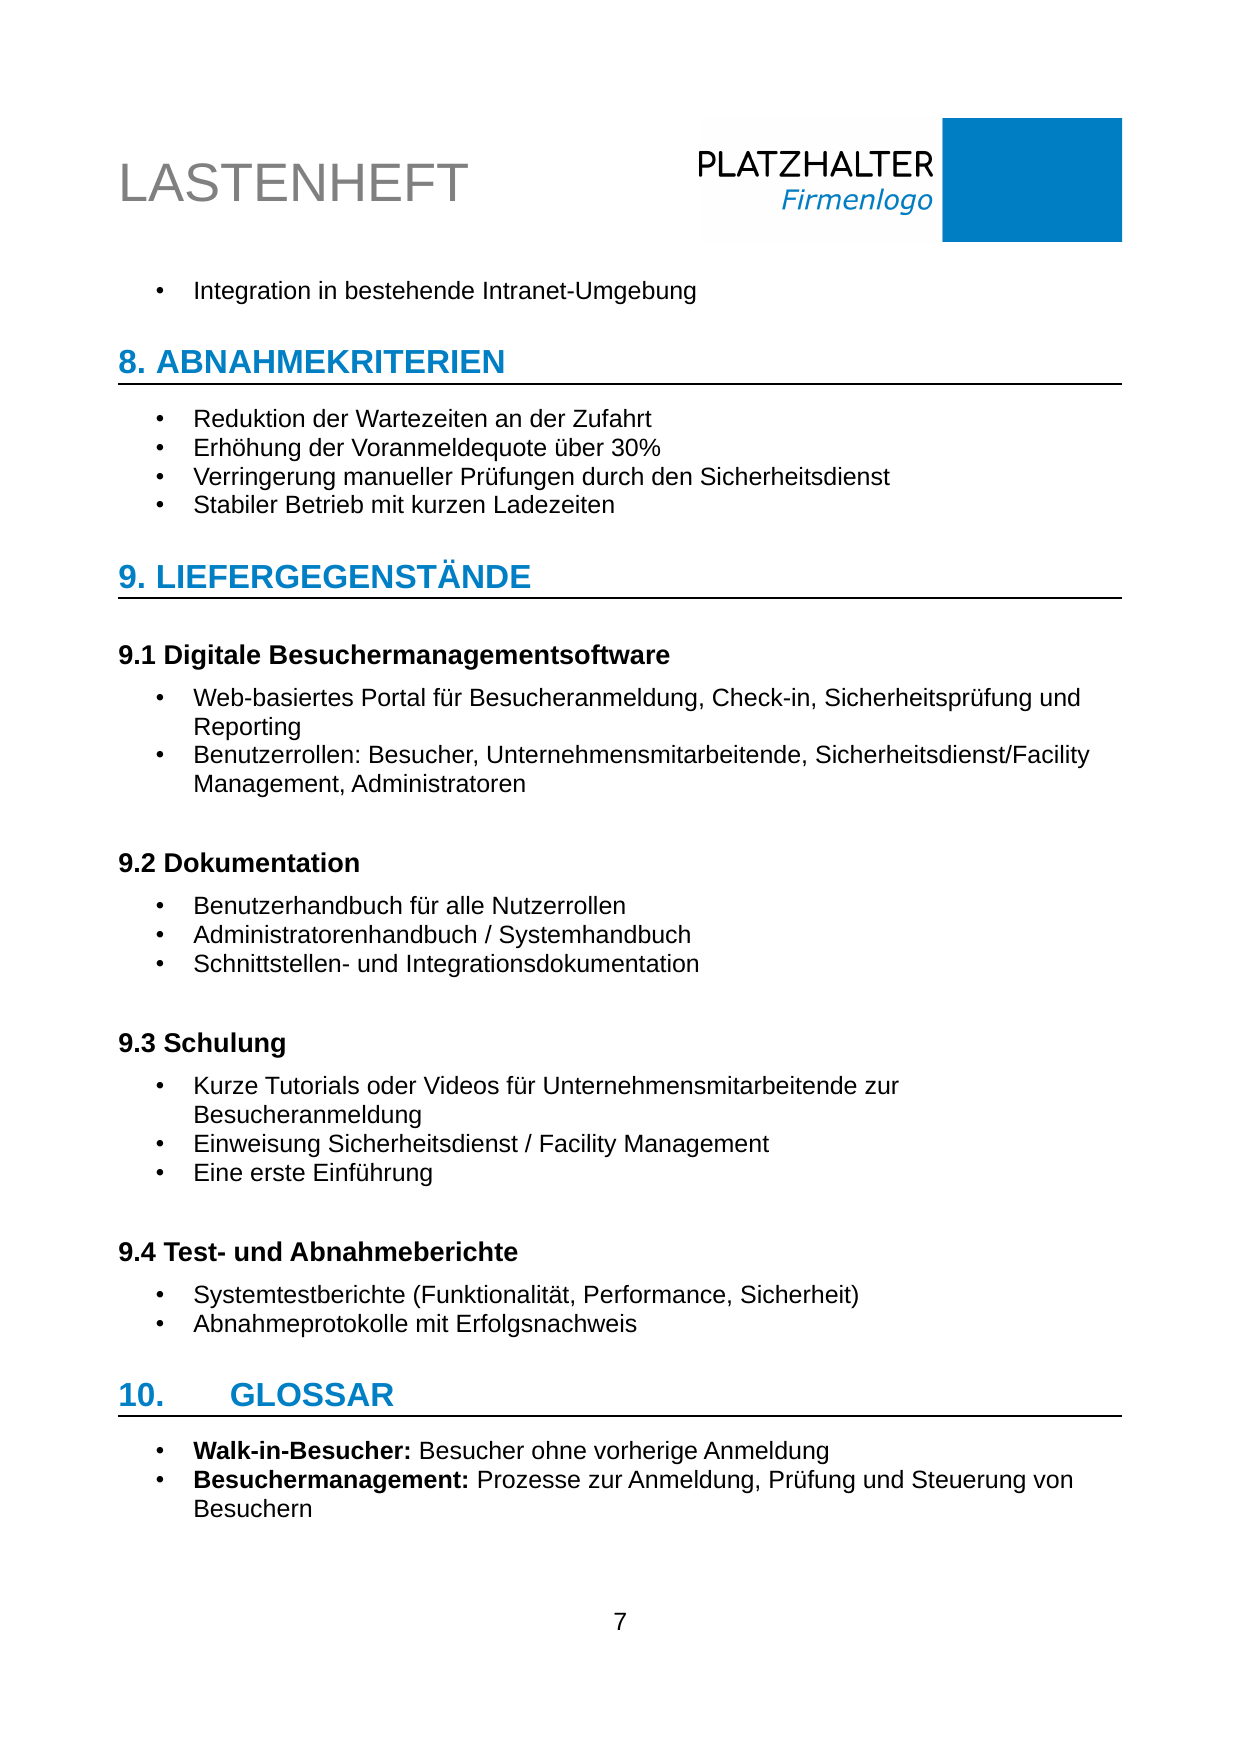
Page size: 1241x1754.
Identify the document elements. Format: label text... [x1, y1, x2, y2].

subtitle Abnahmekriterien [118, 342, 1122, 383]
list Kurze Tutorials oder Videos für Unternehmensmitarbeitende zur Besucheranmeldung [156, 1071, 1122, 1129]
list Benutzerrollen: Besucher, Unternehmensmitarbeitende, Sicherheitsdienst/Facility Management, Administratoren [156, 740, 1122, 798]
subtitle 9.3 Schulung [118, 1027, 1122, 1058]
list Integration in bestehende Intranet-Umgebung [156, 276, 1122, 305]
list Systemtestberichte (Funktionalität, Performance, Sicherheit) [156, 1280, 1122, 1308]
list Walk-in-Besucher: Besucher ohne vorherige Anmeldung [156, 1436, 1122, 1465]
list Reduktion der Wartezeiten an der Zufahrt [156, 404, 1122, 433]
subtitle Glossar [118, 1375, 1122, 1415]
subtitle 9.4 Test- und Abnahmeberichte [118, 1236, 1122, 1267]
list Web-basiertes Portal für Besucheranmeldung, Check-in, Sicherheitsprüfung und Reporting [156, 683, 1122, 740]
list Administratorenhandbuch / Systemhandbuch [156, 920, 1122, 949]
picture [698, 118, 1123, 242]
subtitle Liefergegenstände [118, 557, 1122, 597]
list Erhöhung der Voranmeldequote über 30% [156, 433, 1122, 461]
list Einweisung Sicherheitsdienst / Facility Management [156, 1129, 1122, 1157]
list Besuchermanagement: Prozesse zur Anmeldung, Prüfung und Steuerung von Besuchern [156, 1465, 1122, 1523]
list Schnittstellen- und Integrationsdokumentation [156, 949, 1122, 978]
subtitle 9.2 Dokumentation [118, 847, 1122, 879]
list Abnahmeprotokolle mit Erfolgsnachweis [156, 1308, 1122, 1337]
list Stabiler Betrieb mit kurzen Ladezeiten [156, 490, 1122, 519]
list Verringerung manueller Prüfungen durch den Sicherheitsdienst [156, 461, 1122, 490]
subtitle 9.1 Digitale Besuchermanagementsoftware [118, 639, 1122, 670]
list Eine erste Einführung [156, 1157, 1122, 1186]
list Benutzerhandbuch für alle Nutzerrollen [156, 891, 1122, 920]
